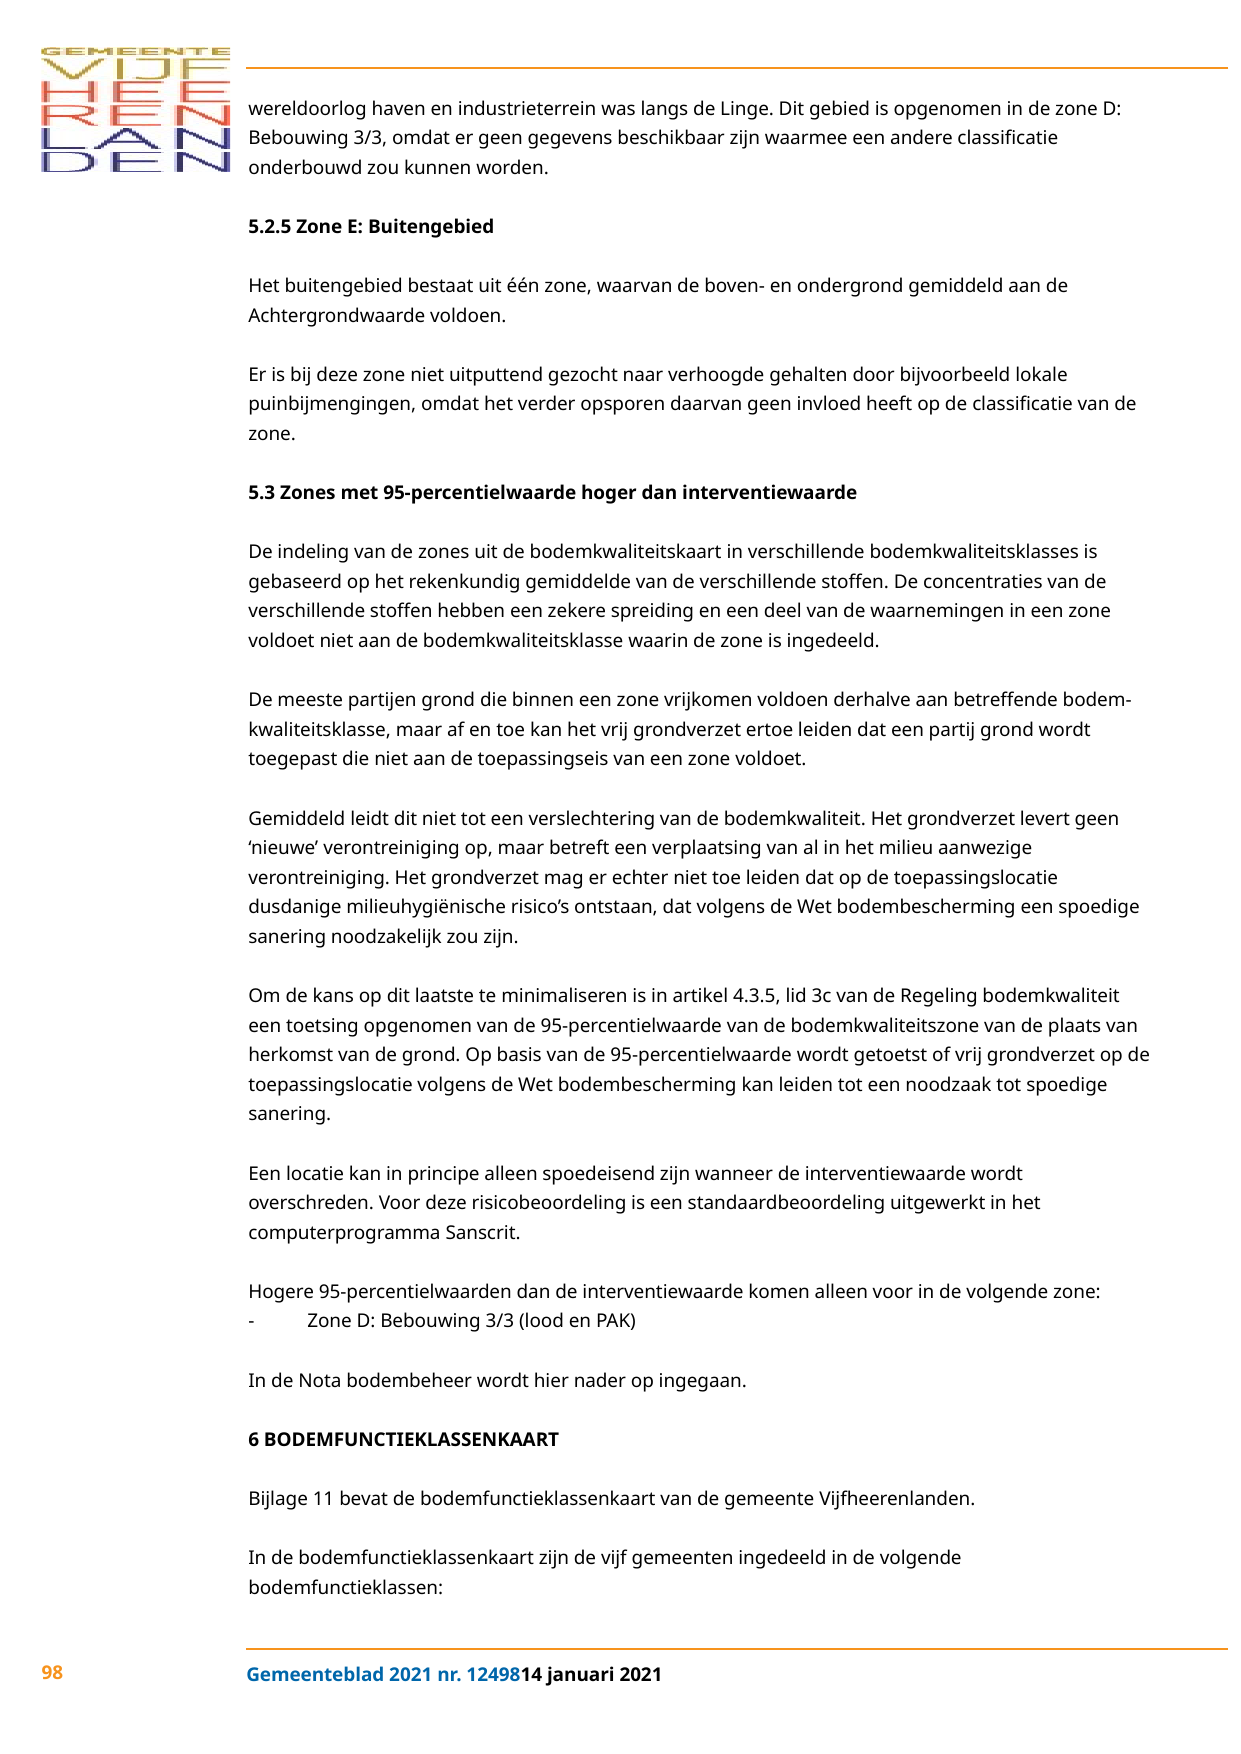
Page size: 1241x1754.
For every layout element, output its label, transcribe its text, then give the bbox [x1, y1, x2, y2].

text Er is bij deze zone niet uitputtend gezocht naar verhoogde gehalten door bijvoorbeeld lokale puinbijmengingen, omdat het verder opsporen daarvan geen invloed heeft op de classificatie van de zone. [248, 361, 1152, 446]
text In de bodemfunctieklassenkaart zijn de vijf gemeenten ingedeeld in de volgende bodemfunctieklassen: [248, 1544, 1152, 1600]
list Zone D: Bebouwing 3/3 (lood en PAK) [248, 1308, 1152, 1333]
text Bijlage 11 bevat de bodemfunctieklassenkaart van de gemeente Vijfheerenlanden. [248, 1485, 1152, 1511]
picture [41, 47, 231, 172]
text wereldoorlog haven en industrieterrein was langs de Linge. Dit gebied is opgenomen in de zone D: Bebouwing 3/3, omdat er geen gegevens beschikbaar zijn waarmee een andere classificatie onderbouwd zou kunnen worden. [248, 95, 1152, 180]
text 6 BODEMFUNCTIEKLASSENKAART [248, 1426, 1152, 1452]
text In de Nota bodembeheer wordt hier nader op ingegaan. [248, 1367, 1152, 1393]
text 5.2.5 Zone E: Buitengebied [248, 213, 1152, 239]
text Om de kans op dit laatste te minimaliseren is in artikel 4.3.5, lid 3c van de Regeling bodemkwaliteit een toetsing opgenomen van de 95-percentielwaarde van de bodemkwaliteitszone van de plaats van herkomst van de grond. Op basis van de 95-percentielwaarde wordt getoetst of vrij grondverzet op de toepassingslocatie volgens de Wet bodembescherming kan leiden tot een noodzaak tot spoedige sanering. [248, 982, 1152, 1126]
text Gemiddeld leidt dit niet tot een verslechtering van de bodemkwaliteit. Het grondverzet levert geen ‘nieuwe’ verontreiniging op, maar betreft een verplaatsing van al in het milieu aanwezige verontreiniging. Het grondverzet mag er echter niet toe leiden dat op de toepassingslocatie dusdanige milieuhygiënische risico’s ontstaan, dat volgens de Wet bodembescherming een spoedige sanering noodzakelijk zou zijn. [248, 805, 1152, 949]
text Hogere 95-percentielwaarden dan de interventiewaarde komen alleen voor in de volgende zone: [248, 1278, 1152, 1304]
text Een locatie kan in principe alleen spoedeisend zijn wanneer de interventiewaarde wordt overschreden. Voor deze risicobeoordeling is een standaardbeoordeling uitgewerkt in het computerprogramma Sanscrit. [248, 1160, 1152, 1245]
text Het buitengebied bestaat uit één zone, waarvan de boven- en ondergrond gemiddeld aan de Achtergrondwaarde voldoen. [248, 272, 1152, 328]
text 5.3 Zones met 95-percentielwaarde hoger dan interventiewaarde [248, 479, 1152, 505]
text De indeling van de zones uit de bodemkwaliteitskaart in verschillende bodemkwaliteitsklasses is gebaseerd op het rekenkundig gemiddelde van de verschillende stoffen. De concentraties van de verschillende stoffen hebben een zekere spreiding en een deel van de waarnemingen in een zone voldoet niet aan de bodemkwaliteitsklasse waarin de zone is ingedeeld. [248, 538, 1152, 653]
text De meeste partijen grond die binnen een zone vrijkomen voldoen derhalve aan betreffende bodem-kwaliteitsklasse, maar af en toe kan het vrij grondverzet ertoe leiden dat een partij grond wordt toegepast die niet aan de toepassingseis van een zone voldoet. [248, 686, 1152, 771]
